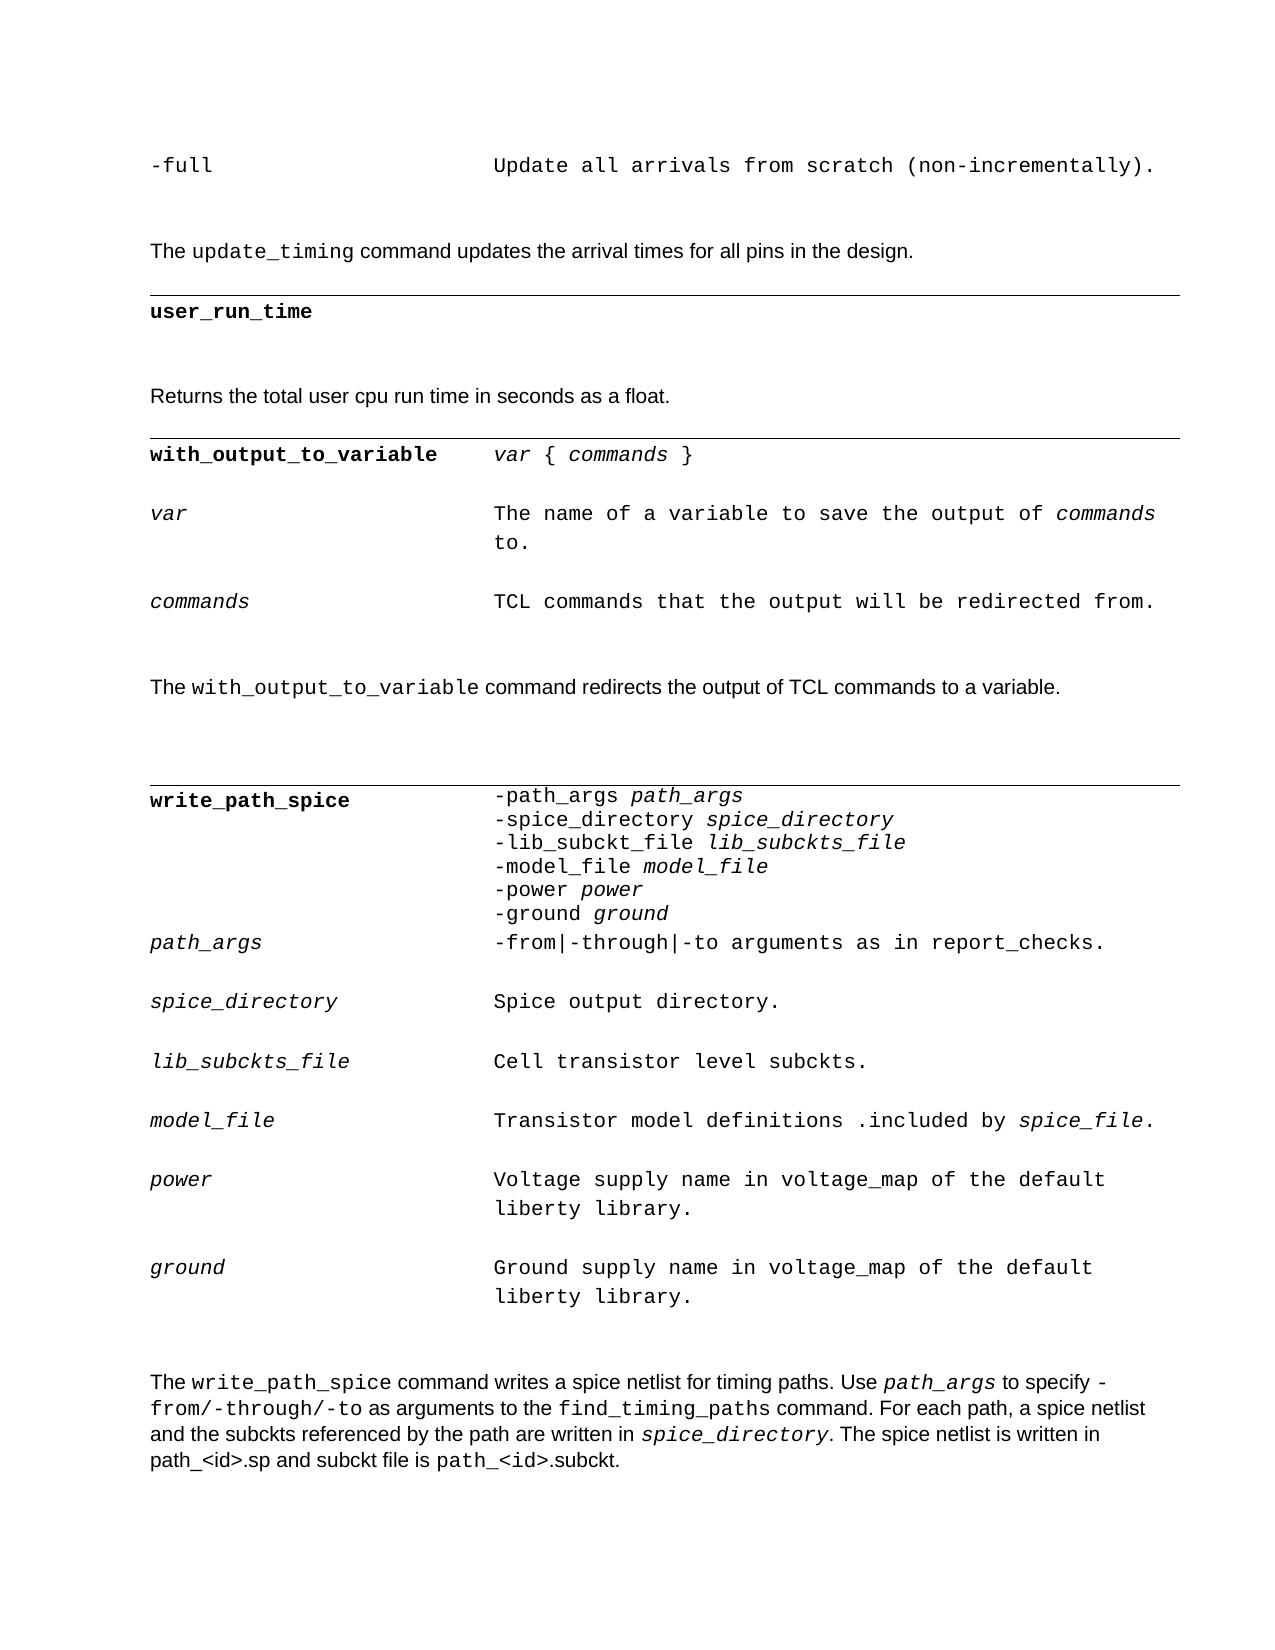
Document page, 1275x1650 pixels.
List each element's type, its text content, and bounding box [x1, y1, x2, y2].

table_header with_output_to_variable [150, 439, 493, 497]
table_cell Update all arrivals from scratch (non-incrementally). [493, 150, 1180, 209]
table_cell ground [150, 1252, 493, 1340]
table_cell model_file [150, 1104, 493, 1163]
table_cell spice_directory [150, 986, 493, 1045]
table_cell commands [150, 586, 493, 645]
text The write_path_spice command writes a spice netlist for timing paths. Use path_args to specify -from/-through/-to as arguments to the find_timing_paths command. For each path, a spice netlist and the subckts referenced by the path are written in spice_directory. The spice netlist is written in path_<id>.sp and subckt file is path_<id>.subckt. [150, 1370, 1180, 1473]
text Returns the total user cpu run time in seconds as a float. [150, 384, 1180, 408]
table_header -path_args path_args -spice_directory spice_directory -lib_subckt_file lib_subckts_file -model_file model_file -power power -ground ground [493, 786, 1180, 927]
table_cell -from|-through|-to arguments as in report_checks. [493, 927, 1180, 986]
table_header user_run_time [150, 296, 493, 354]
table_cell Cell transistor level subckts. [493, 1045, 1180, 1104]
text The update_timing command updates the arrival times for all pins in the design. [150, 239, 1180, 265]
table_cell Voltage supply name in voltage_map of the default liberty library. [493, 1164, 1180, 1252]
table_header write_path_spice [150, 786, 493, 927]
table_cell Ground supply name in voltage_map of the default liberty library. [493, 1252, 1180, 1340]
table_cell lib_subckts_file [150, 1045, 493, 1104]
table_cell -full [150, 150, 493, 209]
table_header var { commands } [493, 439, 1180, 497]
table_cell power [150, 1164, 493, 1252]
text The with_output_to_variable command redirects the output of TCL commands to a variable. [150, 675, 1180, 701]
table_cell The name of a variable to save the output of commands to. [493, 498, 1180, 586]
table_header [493, 296, 1180, 354]
table_cell Transistor model definitions .included by spice_file. [493, 1104, 1180, 1163]
table_cell path_args [150, 927, 493, 986]
table_cell var [150, 498, 493, 586]
table_cell Spice output directory. [493, 986, 1180, 1045]
table_cell TCL commands that the output will be redirected from. [493, 586, 1180, 645]
